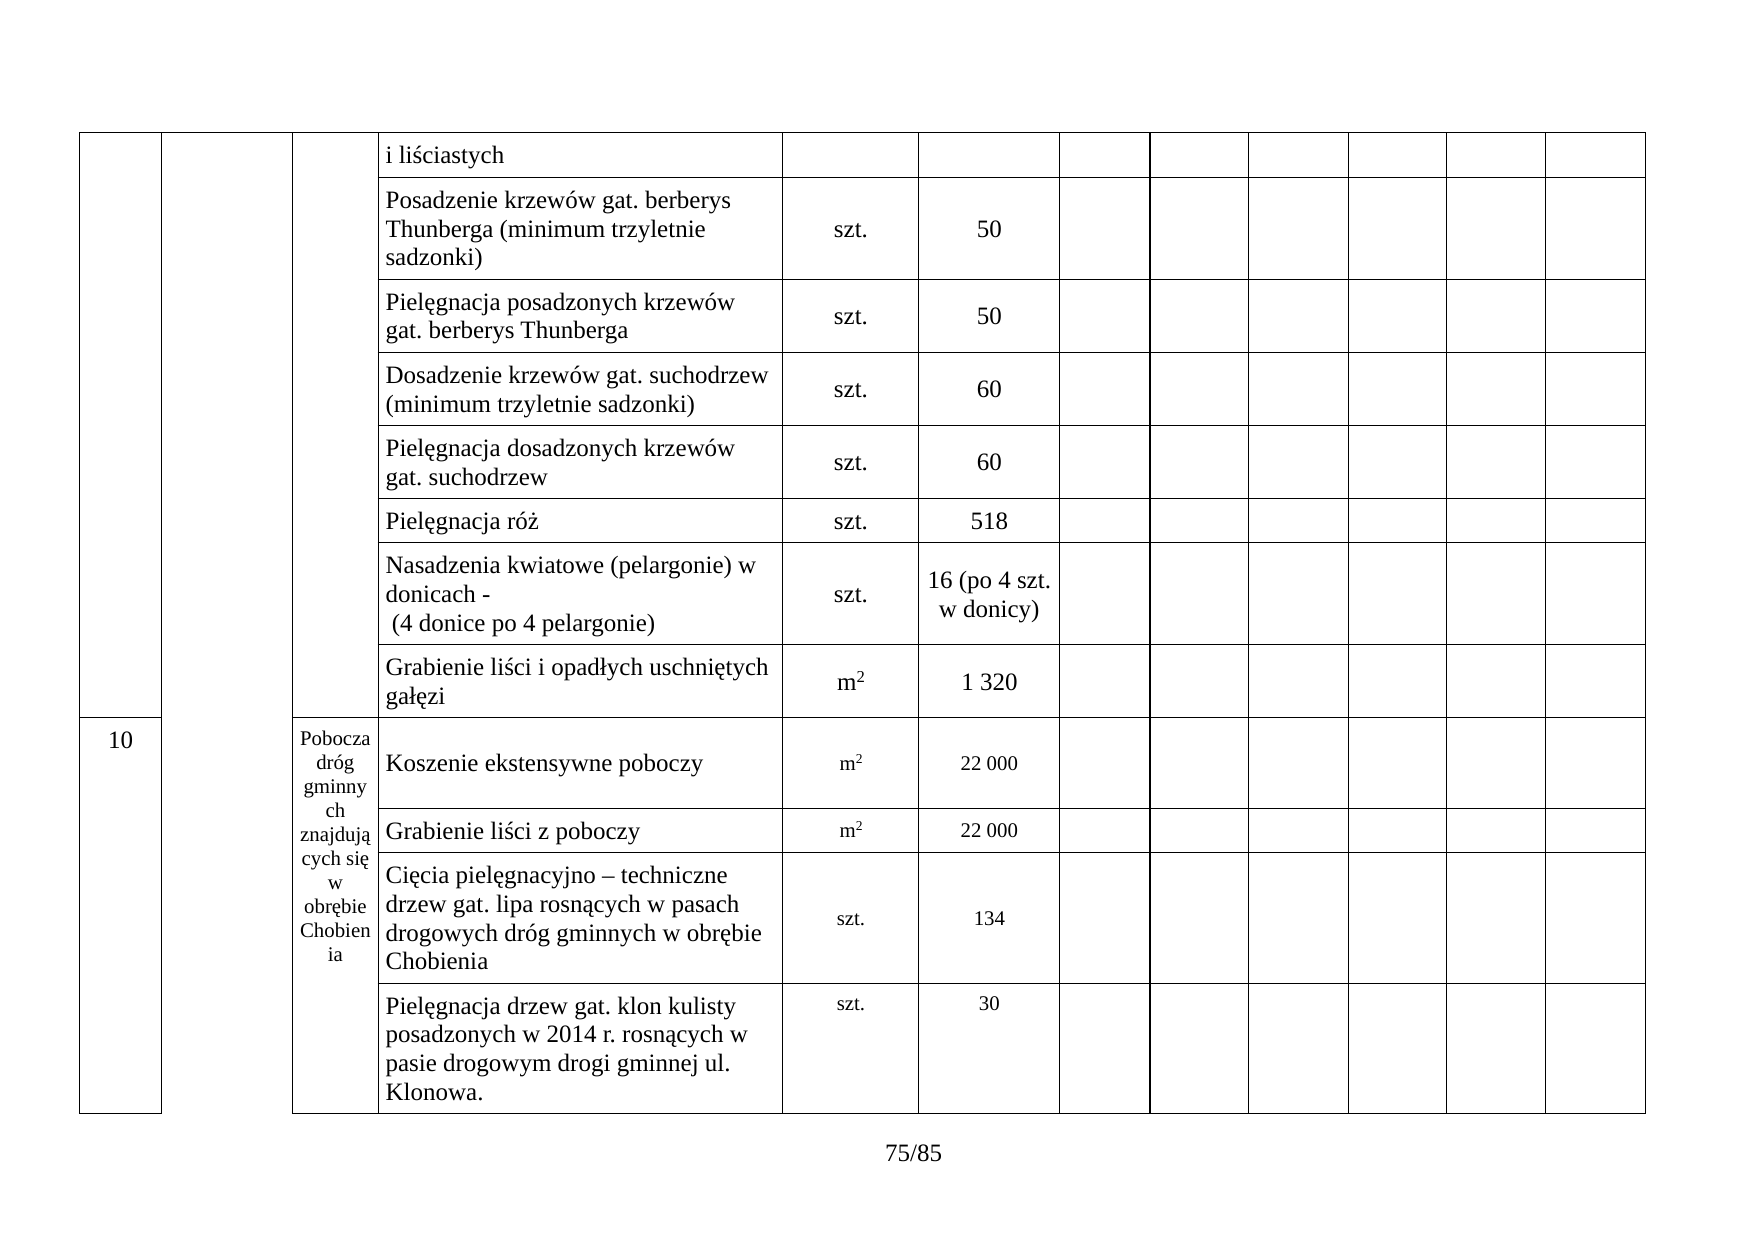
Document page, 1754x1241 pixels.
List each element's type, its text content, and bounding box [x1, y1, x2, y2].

table_cell [1151, 133, 1248, 177]
table_cell Pielęgnacja dosadzonych krzewów gat. suchodrzew [379, 426, 782, 498]
table_cell [1249, 645, 1348, 717]
table_cell [1349, 853, 1446, 982]
table_cell [1349, 984, 1446, 1113]
table_cell 60 [919, 426, 1059, 498]
table_cell [1546, 645, 1645, 717]
table_cell [1151, 280, 1248, 352]
table_cell m2 [783, 809, 918, 852]
table_cell [1447, 718, 1545, 807]
table_cell [1349, 645, 1446, 717]
table_cell [1151, 178, 1248, 278]
table_cell [1447, 426, 1545, 498]
table_cell [919, 133, 1059, 177]
table_cell [1349, 280, 1446, 352]
table_cell [1249, 499, 1348, 542]
table_cell 30 [919, 984, 1059, 1113]
table_cell 50 [919, 178, 1059, 278]
table_cell [1447, 645, 1545, 717]
table_cell 50 [919, 280, 1059, 352]
table_cell [1447, 280, 1545, 352]
table_cell Cięcia pielęgnacyjno – techniczne drzew gat. lipa rosnących w pasach drogowych dróg gminnych w obrębie Chobienia [379, 853, 782, 982]
table_cell [1546, 499, 1645, 542]
table_cell [1249, 718, 1348, 807]
table_cell [1249, 280, 1348, 352]
table_cell Grabienie liści z poboczy [379, 809, 782, 852]
table_cell [1249, 984, 1348, 1113]
table_cell [1060, 853, 1149, 982]
table_cell [1546, 133, 1645, 177]
table_cell [1349, 133, 1446, 177]
table_cell 22 000 [919, 718, 1059, 807]
table_cell [1349, 499, 1446, 542]
table_cell [1349, 809, 1446, 852]
table_cell [1249, 809, 1348, 852]
table_cell [1151, 645, 1248, 717]
table_cell 10 [80, 718, 161, 1113]
table_cell [1060, 718, 1149, 807]
table_cell [1151, 499, 1248, 542]
table_cell [1060, 133, 1149, 177]
table_cell [1447, 133, 1545, 177]
table_cell [1447, 499, 1545, 542]
table_cell Koszenie ekstensywne poboczy [379, 718, 782, 807]
table_cell [162, 133, 292, 1113]
table_cell Posadzenie krzewów gat. berberys Thunberga (minimum trzyletnie sadzonki) [379, 178, 782, 278]
table_cell [1546, 353, 1645, 425]
table_cell 60 [919, 353, 1059, 425]
table_cell [1249, 133, 1348, 177]
table_cell Pobocza dróg gminnych znajdujących się w obrębie Chobienia [293, 718, 378, 1113]
table_cell [1546, 984, 1645, 1113]
table_cell [1546, 809, 1645, 852]
table_cell szt. [783, 543, 918, 644]
table_cell [1151, 353, 1248, 425]
table_cell szt. [783, 353, 918, 425]
table_cell [1349, 718, 1446, 807]
table_cell [1447, 353, 1545, 425]
table_cell [1349, 543, 1446, 644]
table_cell [1447, 543, 1545, 644]
table_cell szt. [783, 426, 918, 498]
table_cell [1249, 178, 1348, 278]
table_cell 22 000 [919, 809, 1059, 852]
table_cell [1546, 426, 1645, 498]
table_cell Pielęgnacja róż [379, 499, 782, 542]
table_cell i liściastych [379, 133, 782, 177]
table_cell szt. [783, 178, 918, 278]
table_cell Pielęgnacja drzew gat. klon kulisty posadzonych w 2014 r. rosnących w pasie drogowym drogi gminnej ul. Klonowa. [379, 984, 782, 1113]
table_cell [293, 133, 378, 717]
table_cell Pielęgnacja posadzonych krzewów gat. berberys Thunberga [379, 280, 782, 352]
table_cell Grabienie liści i opadłych uschniętych gałęzi [379, 645, 782, 717]
table_cell [1151, 809, 1248, 852]
table_cell [1546, 853, 1645, 982]
table_cell Nasadzenia kwiatowe (pelargonie) w donicach - (4 donice po 4 pelargonie) [379, 543, 782, 644]
table_cell 134 [919, 853, 1059, 982]
table_cell [1349, 353, 1446, 425]
table_cell [1249, 426, 1348, 498]
table_cell [1447, 178, 1545, 278]
table_cell [783, 133, 918, 177]
table_cell [1249, 353, 1348, 425]
table_cell [1151, 543, 1248, 644]
table_cell [1546, 543, 1645, 644]
table_cell [80, 133, 161, 717]
table_cell [1151, 718, 1248, 807]
table_cell [1546, 280, 1645, 352]
table_cell [1151, 984, 1248, 1113]
table_cell [1060, 645, 1149, 717]
table_cell [1060, 499, 1149, 542]
table_cell [1249, 543, 1348, 644]
table_cell m2 [783, 718, 918, 807]
table_cell szt. [783, 984, 918, 1113]
table_cell [1546, 178, 1645, 278]
table_cell [1249, 853, 1348, 982]
table_cell Dosadzenie krzewów gat. suchodrzew (minimum trzyletnie sadzonki) [379, 353, 782, 425]
table_cell [1349, 426, 1446, 498]
table_cell [1060, 543, 1149, 644]
table_cell 1 320 [919, 645, 1059, 717]
table_cell 518 [919, 499, 1059, 542]
table_cell [1060, 809, 1149, 852]
table_cell 16 (po 4 szt. w donicy) [919, 543, 1059, 644]
table_cell [1151, 853, 1248, 982]
table_cell szt. [783, 280, 918, 352]
table_cell m2 [783, 645, 918, 717]
table_cell [1060, 426, 1149, 498]
table_cell szt. [783, 853, 918, 982]
table_cell [1349, 178, 1446, 278]
table_cell [1060, 280, 1149, 352]
table_cell szt. [783, 499, 918, 542]
table_cell [1447, 853, 1545, 982]
table_cell [1447, 809, 1545, 852]
table_cell [1060, 984, 1149, 1113]
table_cell [1546, 718, 1645, 807]
table_cell [1447, 984, 1545, 1113]
table_cell [1060, 178, 1149, 278]
table_cell [1151, 426, 1248, 498]
table_cell [1060, 353, 1149, 425]
